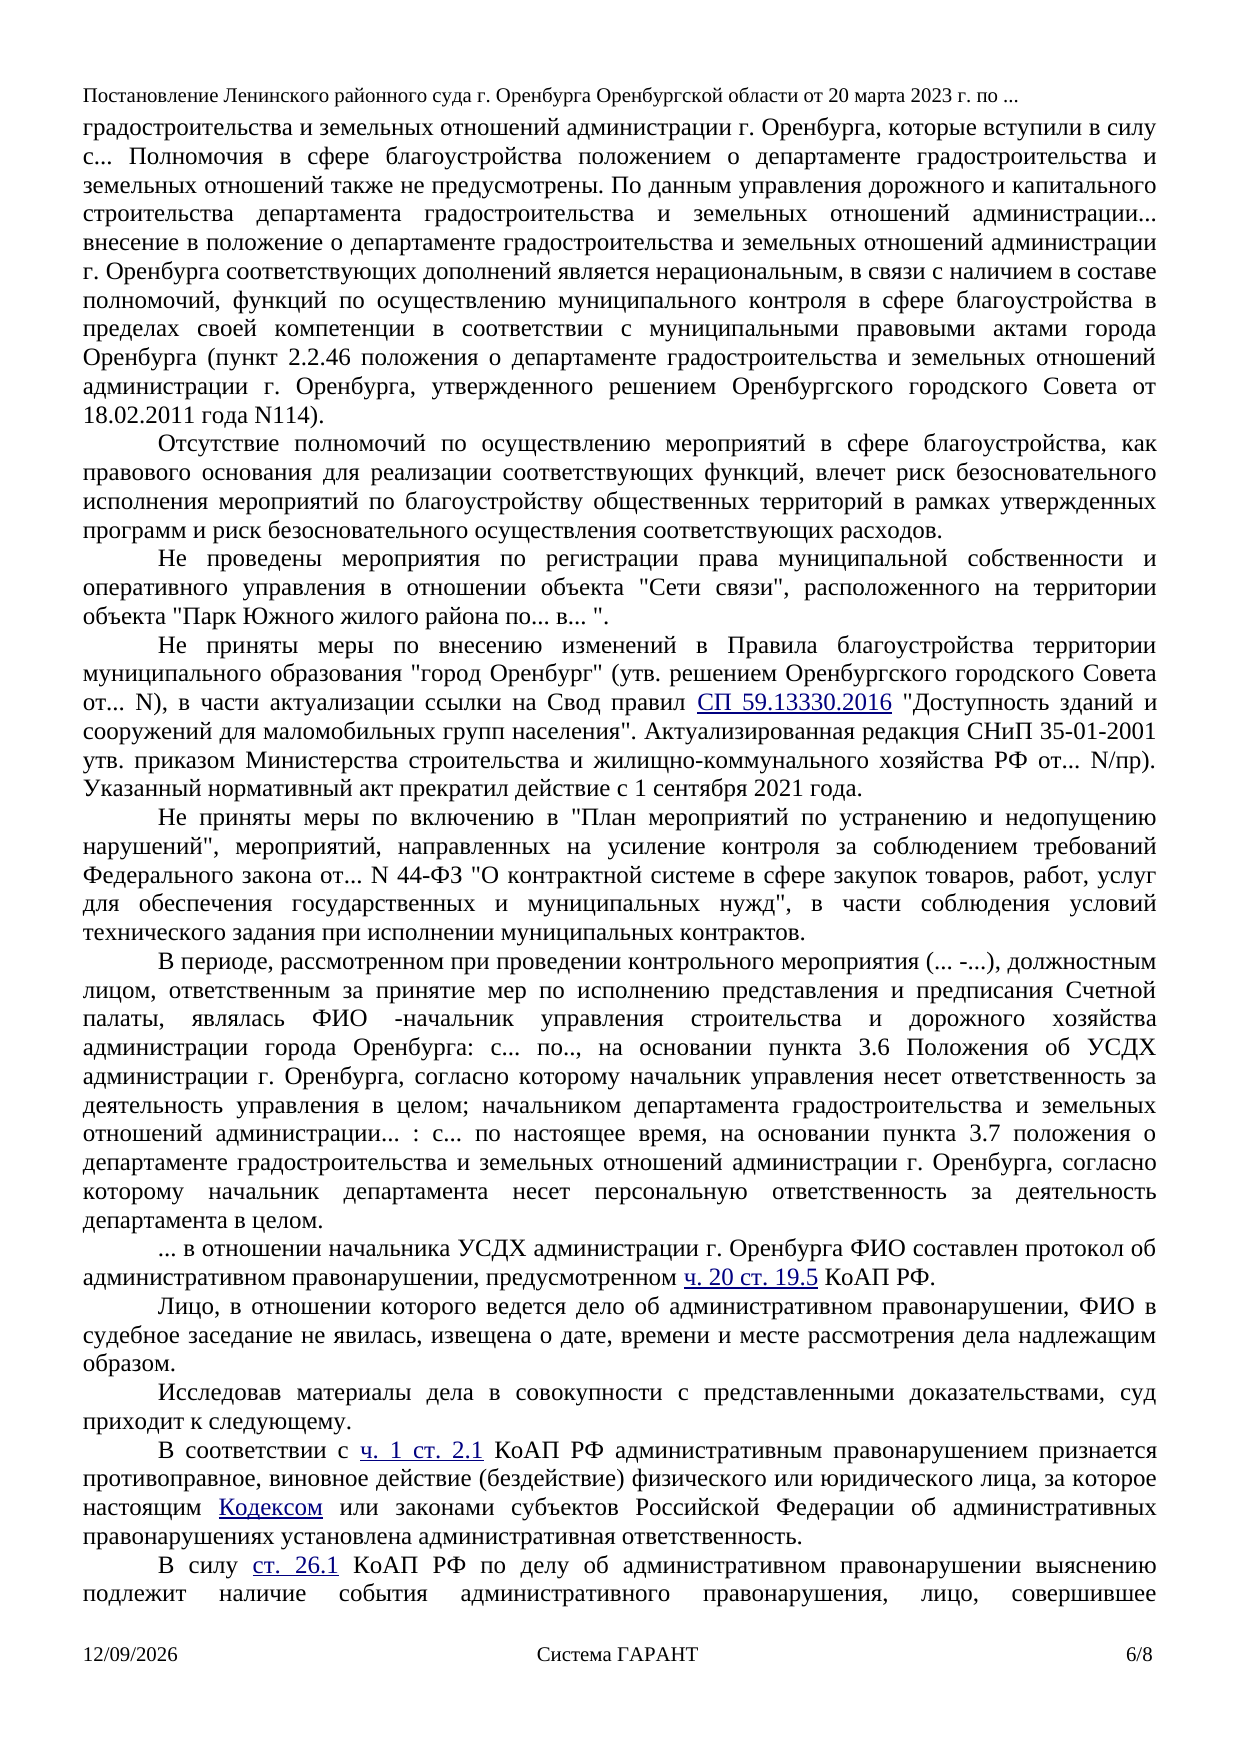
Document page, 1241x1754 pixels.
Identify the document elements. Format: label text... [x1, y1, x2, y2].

text В соответствии с ч. 1 ст. 2.1 КоАП РФ административным правонарушением признается противоправное, виновное действие (бездействие) физического или юридического лица, за которое настоящим Кодексом или законами субъектов Российской Федерации об административных правонарушениях установлена административная ответственность. [83, 1435, 1157, 1550]
text градостроительства и земельных отношений администрации г. Оренбурга, которые вступили в силу с... Полномочия в сфере благоустройства положением о департаменте градостроительства и земельных отношений также не предусмотрены. По данным управления дорожного и капитального строительства департамента градостроительства и земельных отношений администрации... внесение в положение о департаменте градостроительства и земельных отношений администрации г. Оренбурга соответствующих дополнений является нерациональным, в связи с наличием в составе полномочий, функций по осуществлению муниципального контроля в сфере благоустройства в пределах своей компетенции в соответствии с муниципальными правовыми актами города Оренбурга (пункт 2.2.46 положения о департаменте градостроительства и земельных отношений администрации г. Оренбурга, утвержденного решением Оренбургского городского Совета от 18.02.2011 года N114). [83, 112, 1157, 428]
text Лицо, в отношении которого ведется дело об административном правонарушении, ФИО в судебное заседание не явилась, извещена о дате, времени и месте рассмотрения дела надлежащим образом. [83, 1291, 1157, 1377]
text Не проведены мероприятия по регистрации права муниципальной собственности и оперативного управления в отношении объекта "Сети связи", расположенного на территории объекта "Парк Южного жилого района по... в... ". [83, 543, 1157, 630]
text ... в отношении начальника УСДХ администрации г. Оренбурга ФИО составлен протокол об административном правонарушении, предусмотренном ч. 20 ст. 19.5 КоАП РФ. [83, 1233, 1157, 1291]
text В периоде, рассмотренном при проведении контрольного мероприятия (... -...), должностным лицом, ответственным за принятие мер по исполнению представления и предписания Счетной палаты, являлась ФИО -начальник управления строительства и дорожного хозяйства администрации города Оренбурга: с... по.., на основании пункта 3.6 Положения об УСДХ администрации г. Оренбурга, согласно которому начальник управления несет ответственность за деятельность управления в целом; начальником департамента градостроительства и земельных отношений администрации... : с... по настоящее время, на основании пункта 3.7 положения о департаменте градостроительства и земельных отношений администрации г. Оренбурга, согласно которому начальник департамента несет персональную ответственность за деятельность департамента в целом. [83, 946, 1157, 1233]
text Не приняты меры по внесению изменений в Правила благоустройства территории муниципального образования "город Оренбург" (утв. решением Оренбургского городского Совета от... N), в части актуализации ссылки на Свод правил СП 59.13330.2016 "Доступность зданий и сооружений для маломобильных групп населения". Актуализированная редакция СНиП 35-01-2001 утв. приказом Министерства строительства и жилищно-коммунального хозяйства РФ от... N/пр). Указанный нормативный акт прекратил действие с 1 сентября 2021 года. [83, 630, 1157, 802]
text Не приняты меры по включению в "План мероприятий по устранению и недопущению нарушений", мероприятий, направленных на усиление контроля за соблюдением требований Федерального закона от... N 44-ФЗ "О контрактной системе в сфере закупок товаров, работ, услуг для обеспечения государственных и муниципальных нужд", в части соблюдения условий технического задания при исполнении муниципальных контрактов. [83, 802, 1157, 946]
text В силу ст. 26.1 КоАП РФ по делу об административном правонарушении выяснению подлежит наличие события административного правонарушения, лицо, совершившее [83, 1550, 1157, 1607]
text Отсутствие полномочий по осуществлению мероприятий в сфере благоустройства, как правового основания для реализации соответствующих функций, влечет риск безосновательного исполнения мероприятий по благоустройству общественных территорий в рамках утвержденных программ и риск безосновательного осуществления соответствующих расходов. [83, 428, 1157, 543]
text Исследовав материалы дела в совокупности с представленными доказательствами, суд приходит к следующему. [83, 1377, 1157, 1435]
